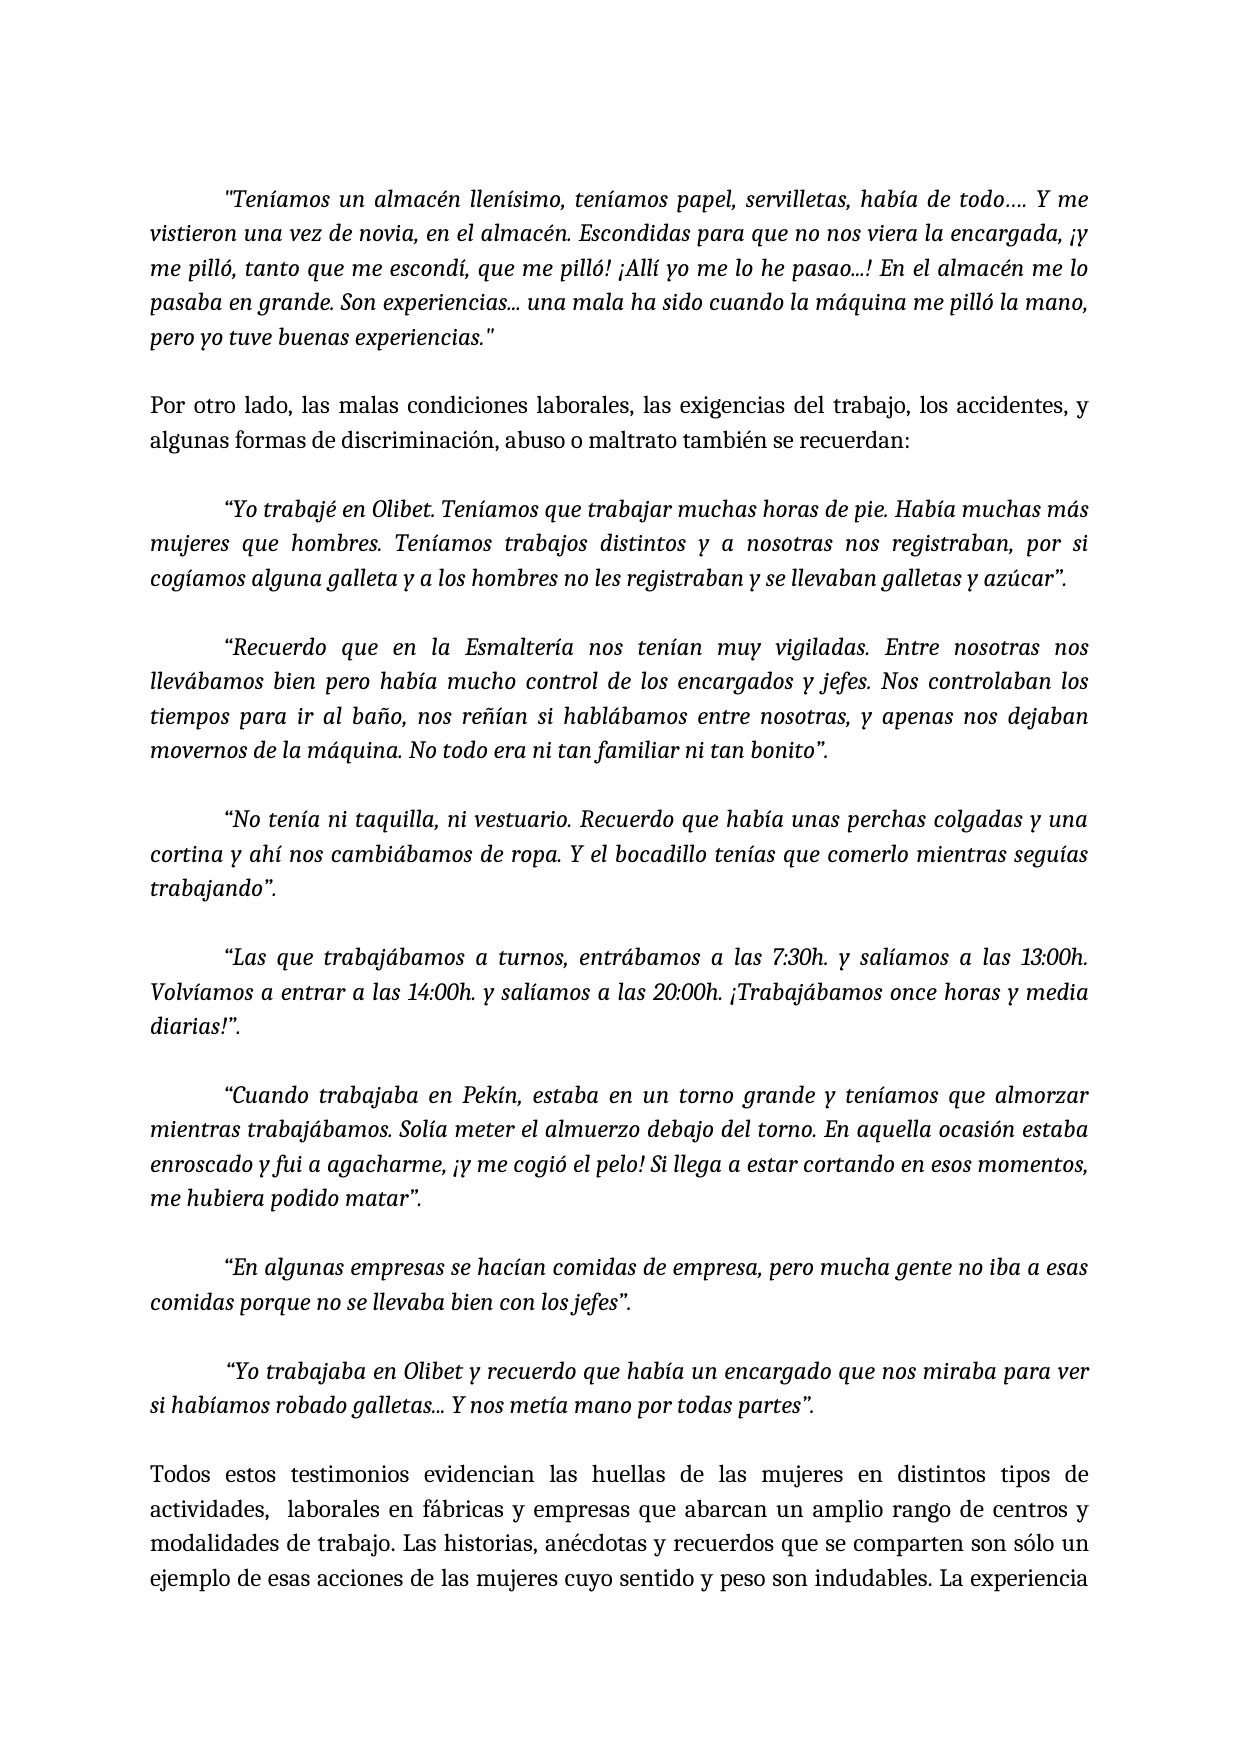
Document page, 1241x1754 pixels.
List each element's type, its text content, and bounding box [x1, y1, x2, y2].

text “No tenía ni taquilla, ni vestuario. Recuerdo que había unas perchas colgadas y una cortina y ahí nos cambiábamos de ropa. Y el bocadillo tenías que comerlo mientras seguías trabajando”. [150, 805, 1090, 903]
text “Yo trabajé en Olibet. Teníamos que trabajar muchas horas de pie. Había muchas más mujeres que hombres. Teníamos trabajos distintos y a nosotras nos registraban, por si cogíamos alguna galleta y a los hombres no les registraban y se llevaban galletas y azúcar”. [150, 495, 1090, 592]
text Todos estos testimonios evidencian las huellas de las mujeres en distintos tipos de actividades, laborales en fábricas y empresas que abarcan un amplio rango de centros y modalidades de trabajo. Las historias, anécdotas y recuerdos que se comparten son sólo un ejemplo de esas acciones de las mujeres cuyo sentido y peso son indudables. La experiencia [150, 1460, 1090, 1592]
text “En algunas empresas se hacían comidas de empresa, pero mucha gente no iba a esas comidas porque no se llevaba bien con los jefes”. [150, 1253, 1090, 1317]
text “Yo trabajaba en Olibet y recuerdo que había un encargado que nos miraba para ver si habíamos robado galletas... Y nos metía mano por todas partes”. [150, 1357, 1090, 1420]
text “Las que trabajábamos a turnos, entrábamos a las 7:30h. y salíamos a las 13:00h. Volvíamos a entrar a las 14:00h. y salíamos a las 20:00h. ¡Trabajábamos once horas y media diarias!”. [150, 943, 1090, 1041]
text “Cuando trabajaba en Pekín, estaba en un torno grande y teníamos que almorzar mientras trabajábamos. Solía meter el almuerzo debajo del torno. En aquella ocasión estaba enroscado y fui a agacharme, ¡y me cogió el pelo! Si llega a estar cortando en esos momentos, me hubiera podido matar”. [150, 1081, 1090, 1213]
text "Teníamos un almacén llenísimo, teníamos papel, servilletas, había de todo…. Y me vistieron una vez de novia, en el almacén. Escondidas para que no nos viera la encargada, ¡y me pilló, tanto que me escondí, que me pilló! ¡Allí yo me lo he pasao...! En el almacén me lo pasaba en grande. Son experiencias... una mala ha sido cuando la máquina me pilló la mano, pero yo tuve buenas experiencias." [150, 184, 1090, 351]
text Por otro lado, las malas condiciones laborales, las exigencias del trabajo, los accidentes, y algunas formas de discriminación, abuso o maltrato también se recuerdan: [150, 391, 1090, 454]
text “Recuerdo que en la Esmaltería nos tenían muy vigiladas. Entre nosotras nos llevábamos bien pero había mucho control de los encargados y jefes. Nos controlaban los tiempos para ir al baño, nos reñían si hablábamos entre nosotras, y apenas nos dejaban movernos de la máquina. No todo era ni tan familiar ni tan bonito”. [150, 633, 1090, 765]
